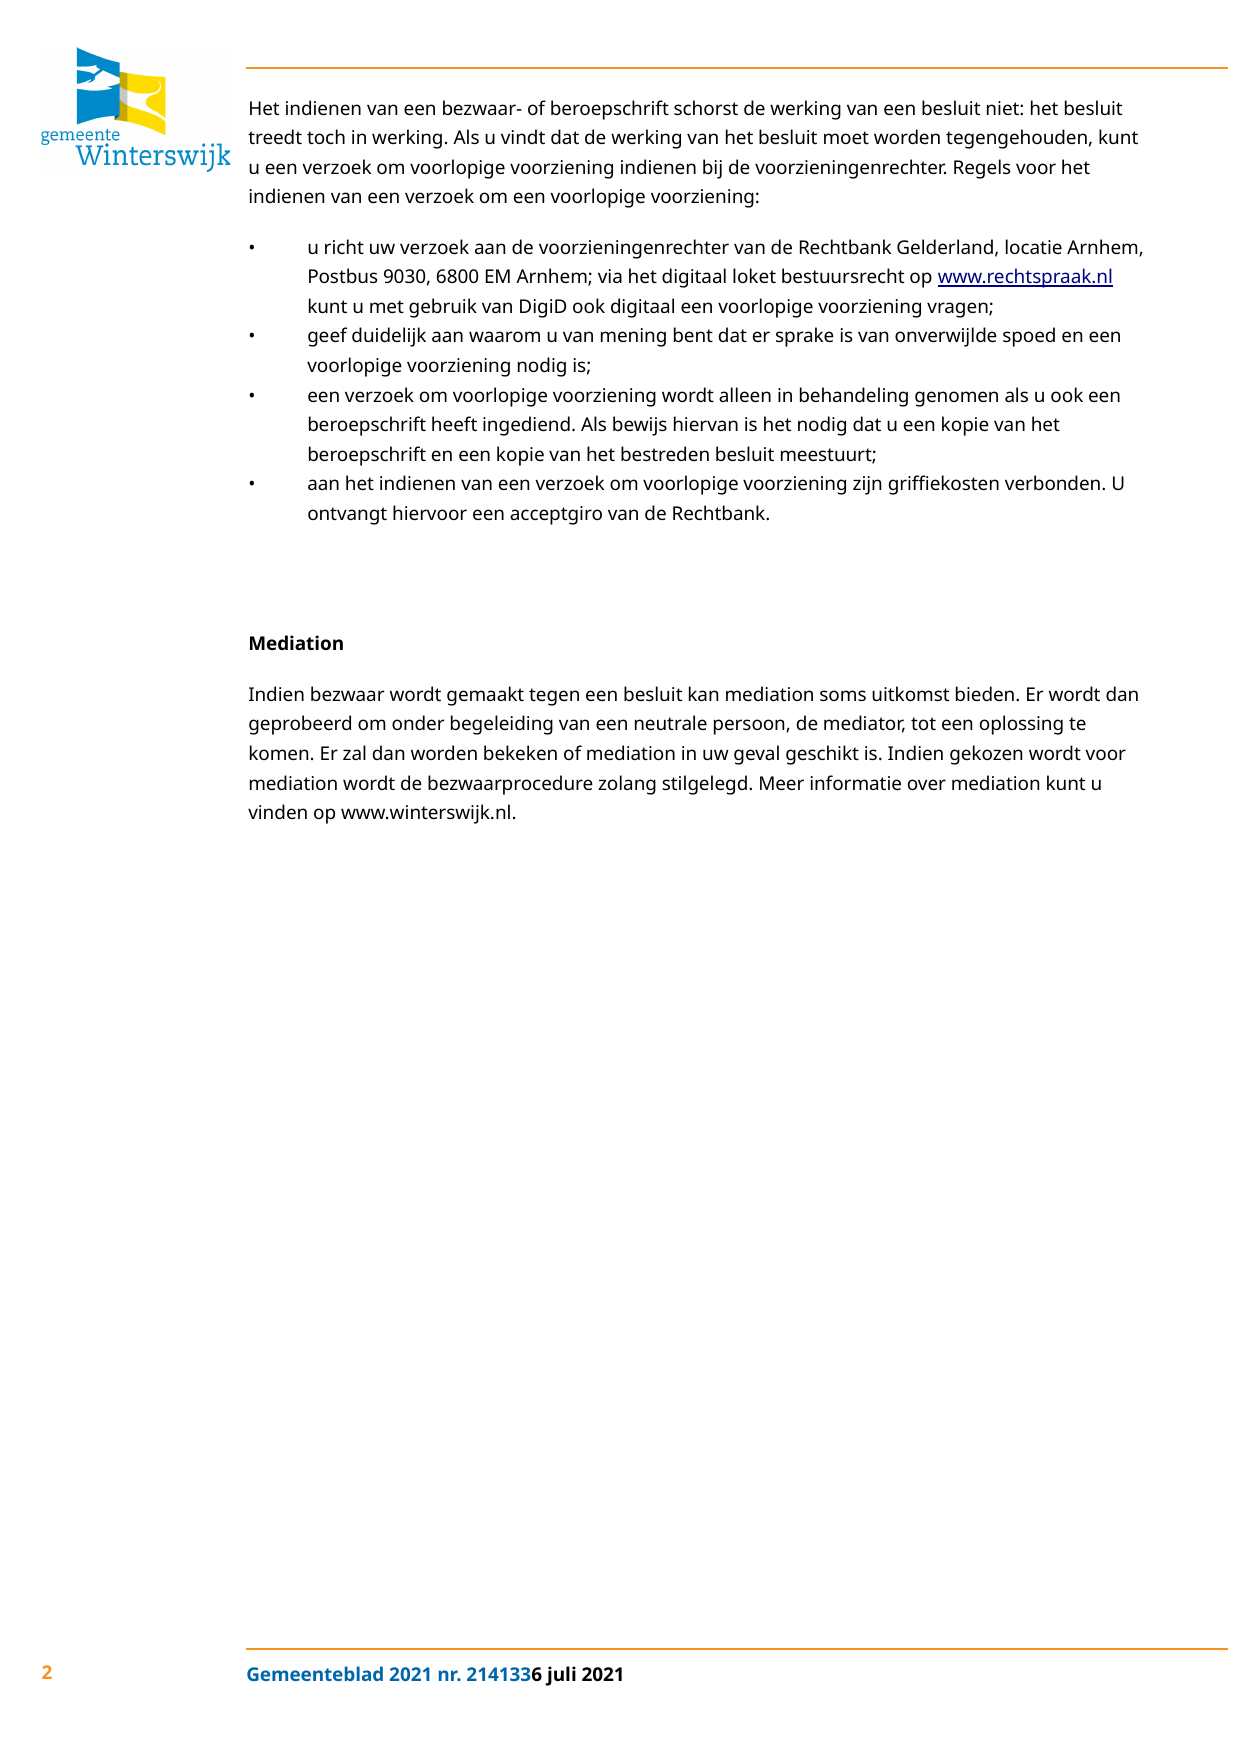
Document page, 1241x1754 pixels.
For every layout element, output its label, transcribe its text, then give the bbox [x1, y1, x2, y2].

text Mediation [248, 631, 1152, 656]
list aan het indienen van een verzoek om voorlopige voorziening zijn griffiekosten verbonden. U ontvangt hiervoor een acceptgiro van de Rechtbank. [248, 471, 1152, 526]
list een verzoek om voorlopige voorziening wordt alleen in behandeling genomen als u ook een beroepschrift heeft ingediend. Als bewijs hiervan is het nodig dat u een kopie van het beroepschrift en een kopie van het bestreden besluit meestuurt; [248, 382, 1152, 467]
list geef duidelijk aan waarom u van mening bent dat er sprake is van onverwijlde spoed en een voorlopige voorziening nodig is; [248, 323, 1152, 378]
list u richt uw verzoek aan de voorzieningenrechter van de Rechtbank Gelderland, locatie Arnhem, Postbus 9030, 6800 EM Arnhem; via het digitaal loket bestuursrecht op www.rechtspraak.nl kunt u met gebruik van DigiD ook digitaal een voorlopige voorziening vragen; [248, 234, 1152, 319]
text Het indienen van een bezwaar- of beroepschrift schorst de werking van een besluit niet: het besluit treedt toch in werking. Als u vindt dat de werking van het besluit moet worden tegengehouden, kunt u een verzoek om voorlopige voorziening indienen bij de voorzieningenrechter. Regels voor het indienen van een verzoek om een voorlopige voorziening: [248, 95, 1152, 209]
picture [41, 47, 231, 172]
text Indien bezwaar wordt gemaakt tegen een besluit kan mediation soms uitkomst bieden. Er wordt dan geprobeerd om onder begeleiding van een neutrale persoon, de mediator, tot een oplossing te komen. Er zal dan worden bekeken of mediation in uw geval geschikt is. Indien gekozen wordt voor mediation wordt de bezwaarprocedure zolang stilgelegd. Meer informatie over mediation kunt u vinden op www.winterswijk.nl. [248, 681, 1152, 825]
picture [225, 153, 231, 162]
